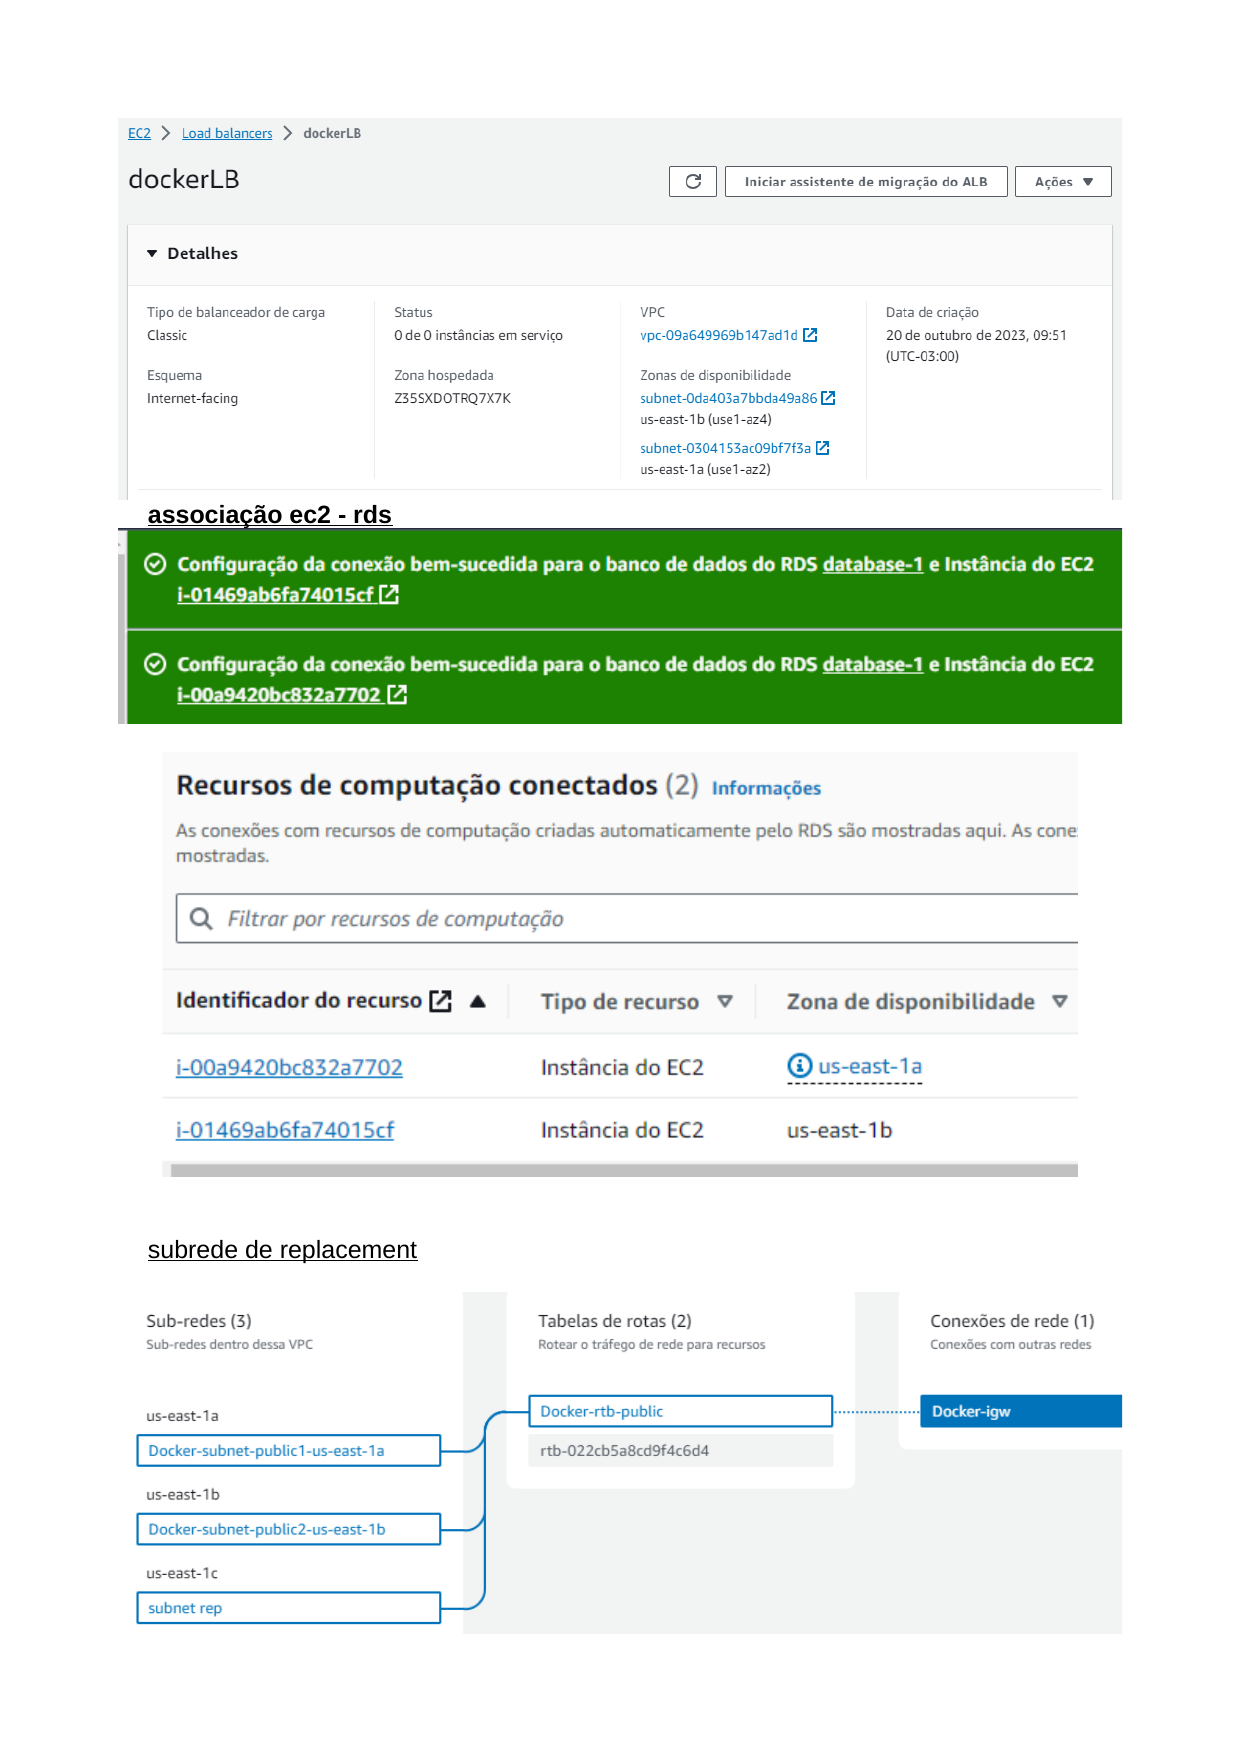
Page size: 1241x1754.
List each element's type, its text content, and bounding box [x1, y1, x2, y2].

text subrede de replacement [118, 1234, 1122, 1263]
picture [118, 528, 1123, 724]
picture [162, 752, 1078, 1177]
picture [118, 1292, 1123, 1634]
picture [118, 118, 1123, 500]
text associação ec2 - rds [118, 500, 1122, 528]
